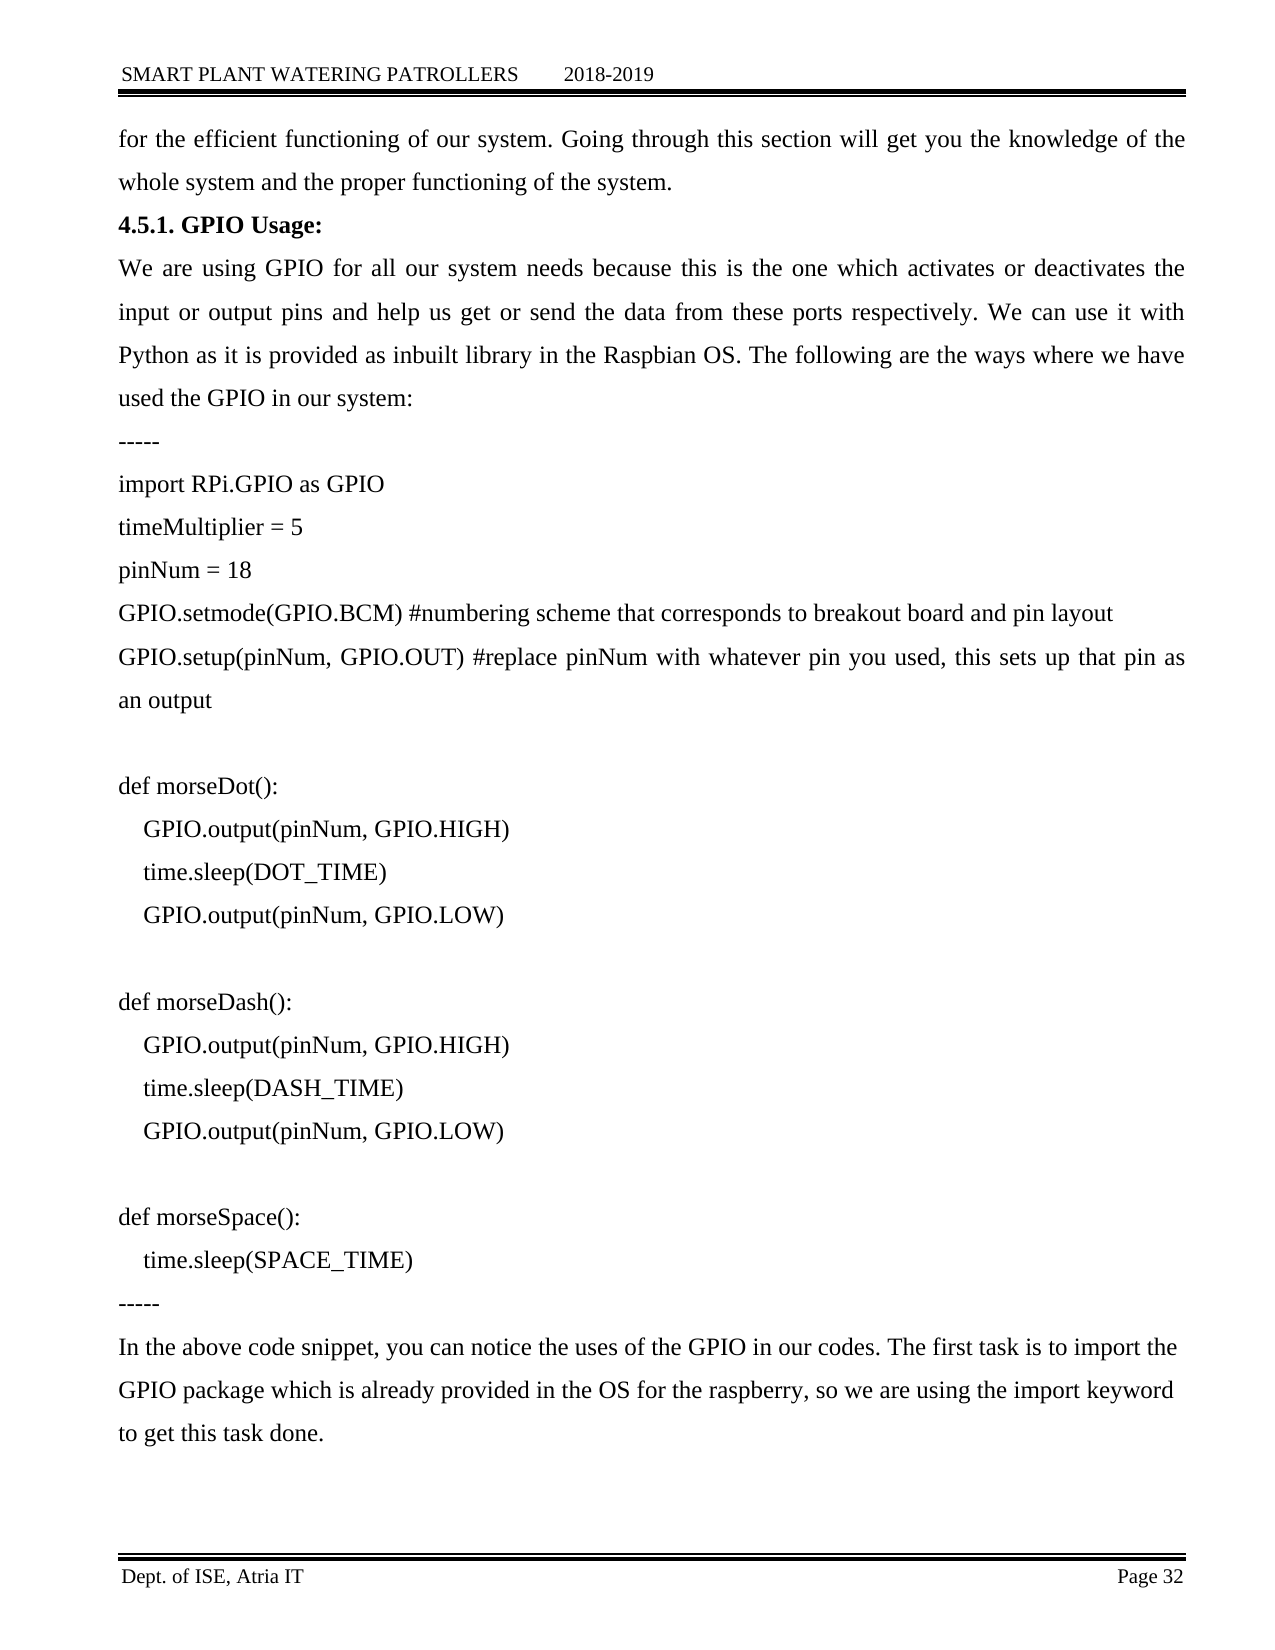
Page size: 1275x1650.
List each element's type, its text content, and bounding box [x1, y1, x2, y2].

text def morseDash(): [118, 987, 1186, 1015]
text GPIO.output(pinNum, GPIO.HIGH) [118, 1030, 1186, 1058]
text def morseDot(): [118, 771, 1186, 800]
text pinNum = 18 [118, 555, 1186, 584]
text for the efficient functioning of our system. Going through this section will get you the knowledge of the whole system and the proper functioning of the system. [118, 124, 1186, 196]
text ----- [118, 1288, 1186, 1317]
text GPIO.setmode(GPIO.BCM) #numbering scheme that corresponds to breakout board and pin layout [118, 598, 1186, 627]
text def morseSpace(): [118, 1202, 1186, 1231]
text time.sleep(SPACE_TIME) [118, 1245, 1186, 1274]
text In the above code snippet, you can notice the uses of the GPIO in our codes. The first task is to import the GPIO package which is already provided in the OS for the raspberry, so we are using the import keyword to get this task done. [118, 1332, 1186, 1447]
text time.sleep(DOT_TIME) [118, 857, 1186, 886]
text GPIO.output(pinNum, GPIO.LOW) [118, 1116, 1186, 1145]
text GPIO.output(pinNum, GPIO.HIGH) [118, 814, 1186, 843]
text GPIO.setup(pinNum, GPIO.OUT) #replace pinNum with whatever pin you used, this sets up that pin as an output [118, 642, 1186, 713]
text We are using GPIO for all our system needs because this is the one which activates or deactivates the input or output pins and help us get or send the data from these ports respectively. We can use it with Python as it is provided as inbuilt library in the Raspbian OS. The following are the ways where we have used the GPIO in our system: [118, 253, 1186, 412]
text ----- [118, 426, 1186, 455]
text timeMultiplier = 5 [118, 512, 1186, 541]
text 4.5.1. GPIO Usage: [118, 210, 1186, 239]
text import RPi.GPIO as GPIO [118, 469, 1186, 498]
text GPIO.output(pinNum, GPIO.LOW) [118, 900, 1186, 929]
text time.sleep(DASH_TIME) [118, 1073, 1186, 1102]
